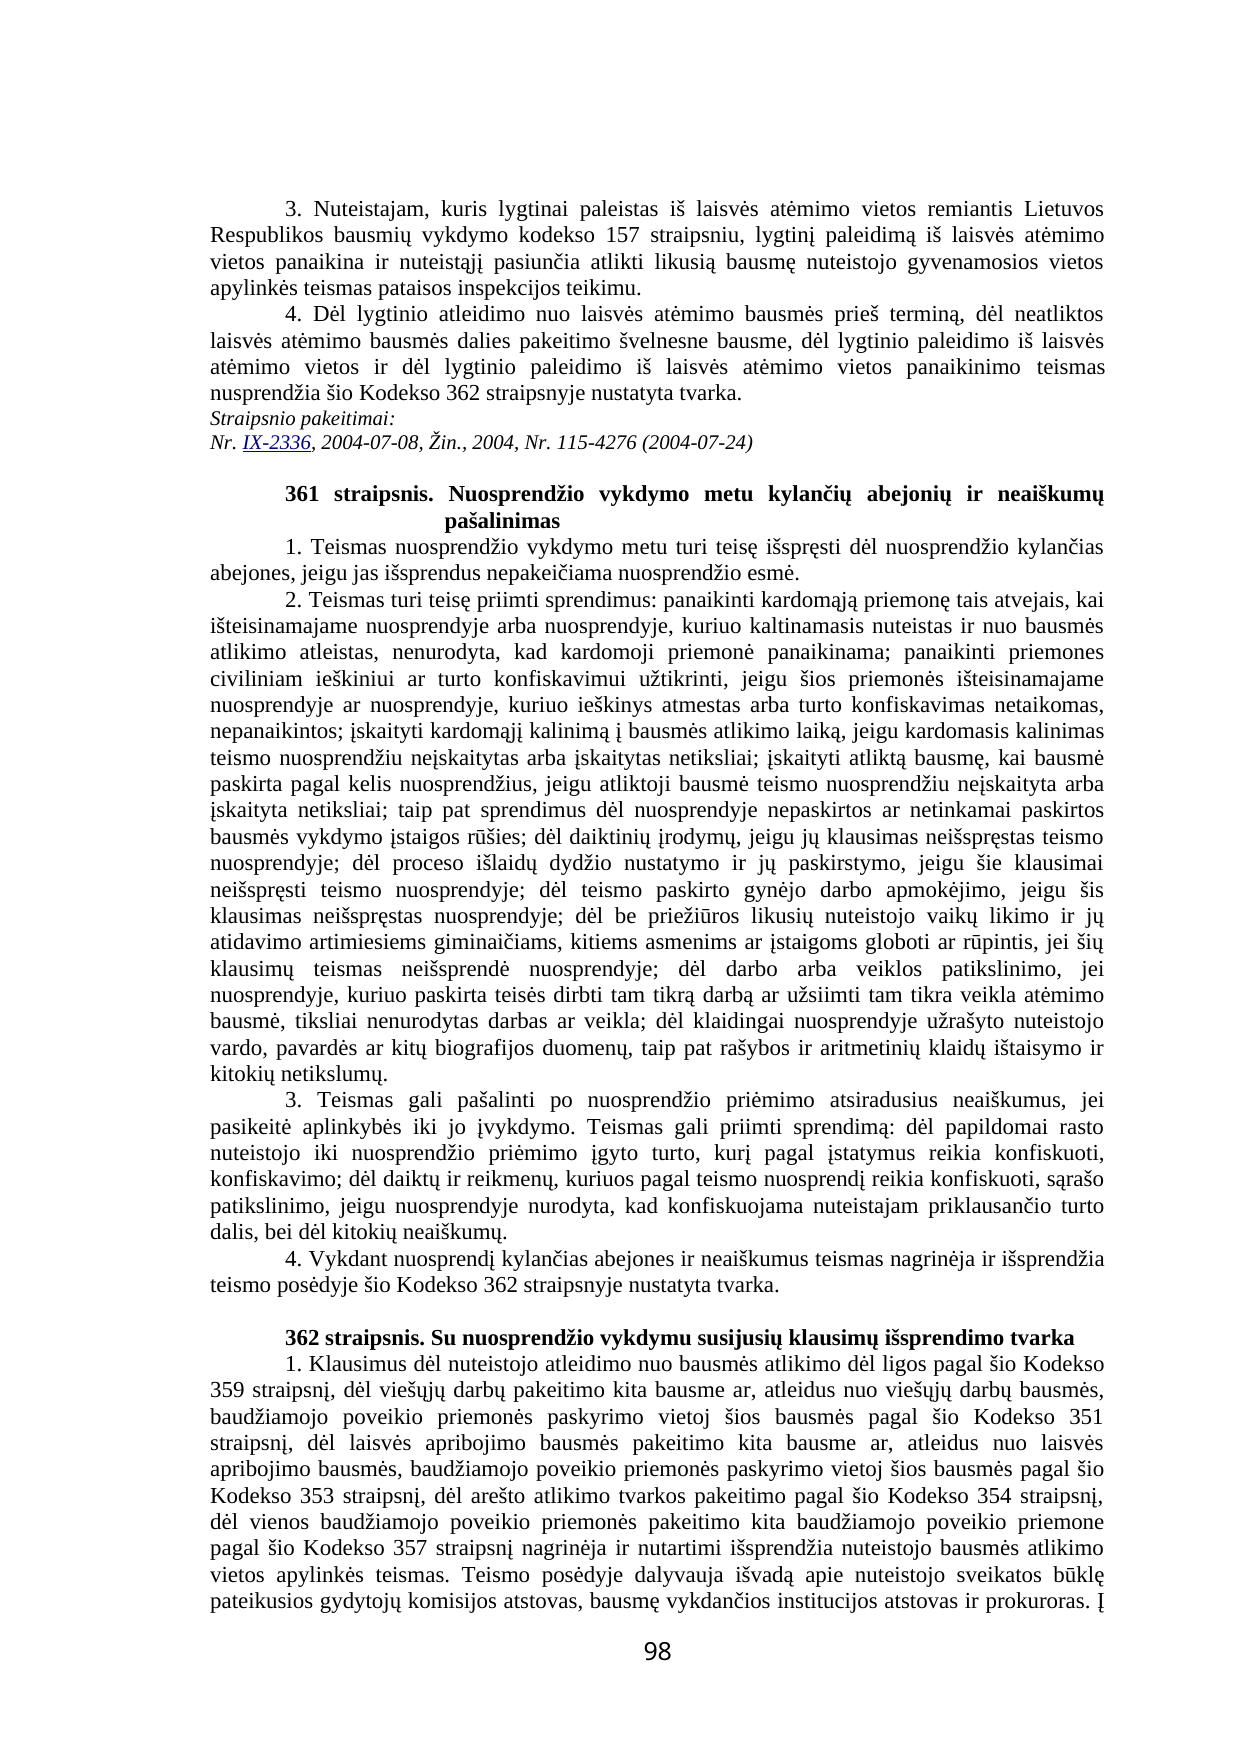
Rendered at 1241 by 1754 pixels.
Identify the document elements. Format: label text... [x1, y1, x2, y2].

text 2. Teismas turi teisę priimti sprendimus: panaikinti kardomąją priemonę tais atvejais, kai išteisinamajame nuosprendyje arba nuosprendyje, kuriuo kaltinamasis nuteistas ir nuo bausmės atlikimo atleistas, nenurodyta, kad kardomoji priemonė panaikinama; panaikinti priemones civiliniam ieškiniui ar turto konfiskavimui užtikrinti, jeigu šios priemonės išteisinamajame nuosprendyje ar nuosprendyje, kuriuo ieškinys atmestas arba turto konfiskavimas netaikomas, nepanaikintos; įskaityti kardomąjį kalinimą į bausmės atlikimo laiką, jeigu kardomasis kalinimas teismo nuosprendžiu neįskaitytas arba įskaitytas netiksliai; įskaityti atliktą bausmę, kai bausmė paskirta pagal kelis nuosprendžius, jeigu atliktoji bausmė teismo nuosprendžiu neįskaityta arba įskaityta netiksliai; taip pat sprendimus dėl nuosprendyje nepaskirtos ar netinkamai paskirtos bausmės vykdymo įstaigos rūšies; dėl daiktinių įrodymų, jeigu jų klausimas neišspręstas teismo nuosprendyje; dėl proceso išlaidų dydžio nustatymo ir jų paskirstymo, jeigu šie klausimai neišspręsti teismo nuosprendyje; dėl teismo paskirto gynėjo darbo apmokėjimo, jeigu šis klausimas neišspręstas nuosprendyje; dėl be priežiūros likusių nuteistojo vaikų likimo ir jų atidavimo artimiesiems giminaičiams, kitiems asmenims ar įstaigoms globoti ar rūpintis, jei šių klausimų teismas neišsprendė nuosprendyje; dėl darbo arba veiklos patikslinimo, jei nuosprendyje, kuriuo paskirta teisės dirbti tam tikrą darbą ar užsiimti tam tikra veikla atėmimo bausmė, tiksliai nenurodytas darbas ar veikla; dėl klaidingai nuosprendyje užrašyto nuteistojo vardo, pavardės ar kitų biografijos duomenų, taip pat rašybos ir aritmetinių klaidų ištaisymo ir kitokių netikslumų. [210, 586, 1106, 1086]
text 4. Dėl lygtinio atleidimo nuo laisvės atėmimo bausmės prieš terminą, dėl neatliktos laisvės atėmimo bausmės dalies pakeitimo švelnesne bausme, dėl lygtinio paleidimo iš laisvės atėmimo vietos ir dėl lygtinio paleidimo iš laisvės atėmimo vietos panaikinimo teismas nusprendžia šio Kodekso 362 straipsnyje nustatyta tvarka. [210, 300, 1106, 406]
text 1. Teismas nuosprendžio vykdymo metu turi teisę išspręsti dėl nuosprendžio kylančias abejones, jeigu jas išsprendus nepakeičiama nuosprendžio esmė. [210, 533, 1106, 586]
text 3. Teismas gali pašalinti po nuosprendžio priėmimo atsiradusius neaiškumus, jei pasikeitė aplinkybės iki jo įvykdymo. Teismas gali priimti sprendimą: dėl papildomai rasto nuteistojo iki nuosprendžio priėmimo įgyto turto, kurį pagal įstatymus reikia konfiskuoti, konfiskavimo; dėl daiktų ir reikmenų, kuriuos pagal teismo nuosprendį reikia konfiskuoti, sąrašo patikslinimo, jeigu nuosprendyje nurodyta, kad konfiskuojama nuteistajam priklausančio turto dalis, bei dėl kitokių neaiškumų. [210, 1086, 1106, 1244]
text 3. Nuteistajam, kuris lygtinai paleistas iš laisvės atėmimo vietos remiantis Lietuvos Respublikos bausmių vykdymo kodekso 157 straipsniu, lygtinį paleidimą iš laisvės atėmimo vietos panaikina ir nuteistąjį pasiunčia atlikti likusią bausmę nuteistojo gyvenamosios vietos apylinkės teismas pataisos inspekcijos teikimu. [210, 195, 1106, 300]
text 1. Klausimus dėl nuteistojo atleidimo nuo bausmės atlikimo dėl ligos pagal šio Kodekso 359 straipsnį, dėl viešųjų darbų pakeitimo kita bausme ar, atleidus nuo viešųjų darbų bausmės, baudžiamojo poveikio priemonės paskyrimo vietoj šios bausmės pagal šio Kodekso 351 straipsnį, dėl laisvės apribojimo bausmės pakeitimo kita bausme ar, atleidus nuo laisvės apribojimo bausmės, baudžiamojo poveikio priemonės paskyrimo vietoj šios bausmės pagal šio Kodekso 353 straipsnį, dėl arešto atlikimo tvarkos pakeitimo pagal šio Kodekso 354 straipsnį, dėl vienos baudžiamojo poveikio priemonės pakeitimo kita baudžiamojo poveikio priemone pagal šio Kodekso 357 straipsnį nagrinėja ir nutartimi išsprendžia nuteistojo bausmės atlikimo vietos apylinkės teismas. Teismo posėdyje dalyvauja išvadą apie nuteistojo sveikatos būklę pateikusios gydytojų komisijos atstovas, bausmę vykdančios institucijos atstovas ir prokuroras. Į [210, 1350, 1106, 1613]
text 4. Vykdant nuosprendį kylančias abejones ir neaiškumus teismas nagrinėja ir išsprendžia teismo posėdyje šio Kodekso 362 straipsnyje nustatyta tvarka. [210, 1244, 1106, 1297]
text Nr. IX-2336, 2004-07-08, Žin., 2004, Nr. 115-4276 (2004-07-24) [210, 430, 1106, 454]
text 361 straipsnis. Nuosprendžio vykdymo metu kylančių abejonių ir neaiškumų pašalinimas [285, 480, 1106, 533]
text 362 straipsnis. Su nuosprendžio vykdymu susijusių klausimų išsprendimo tvarka [285, 1324, 1106, 1350]
text Straipsnio pakeitimai: [210, 406, 1106, 430]
